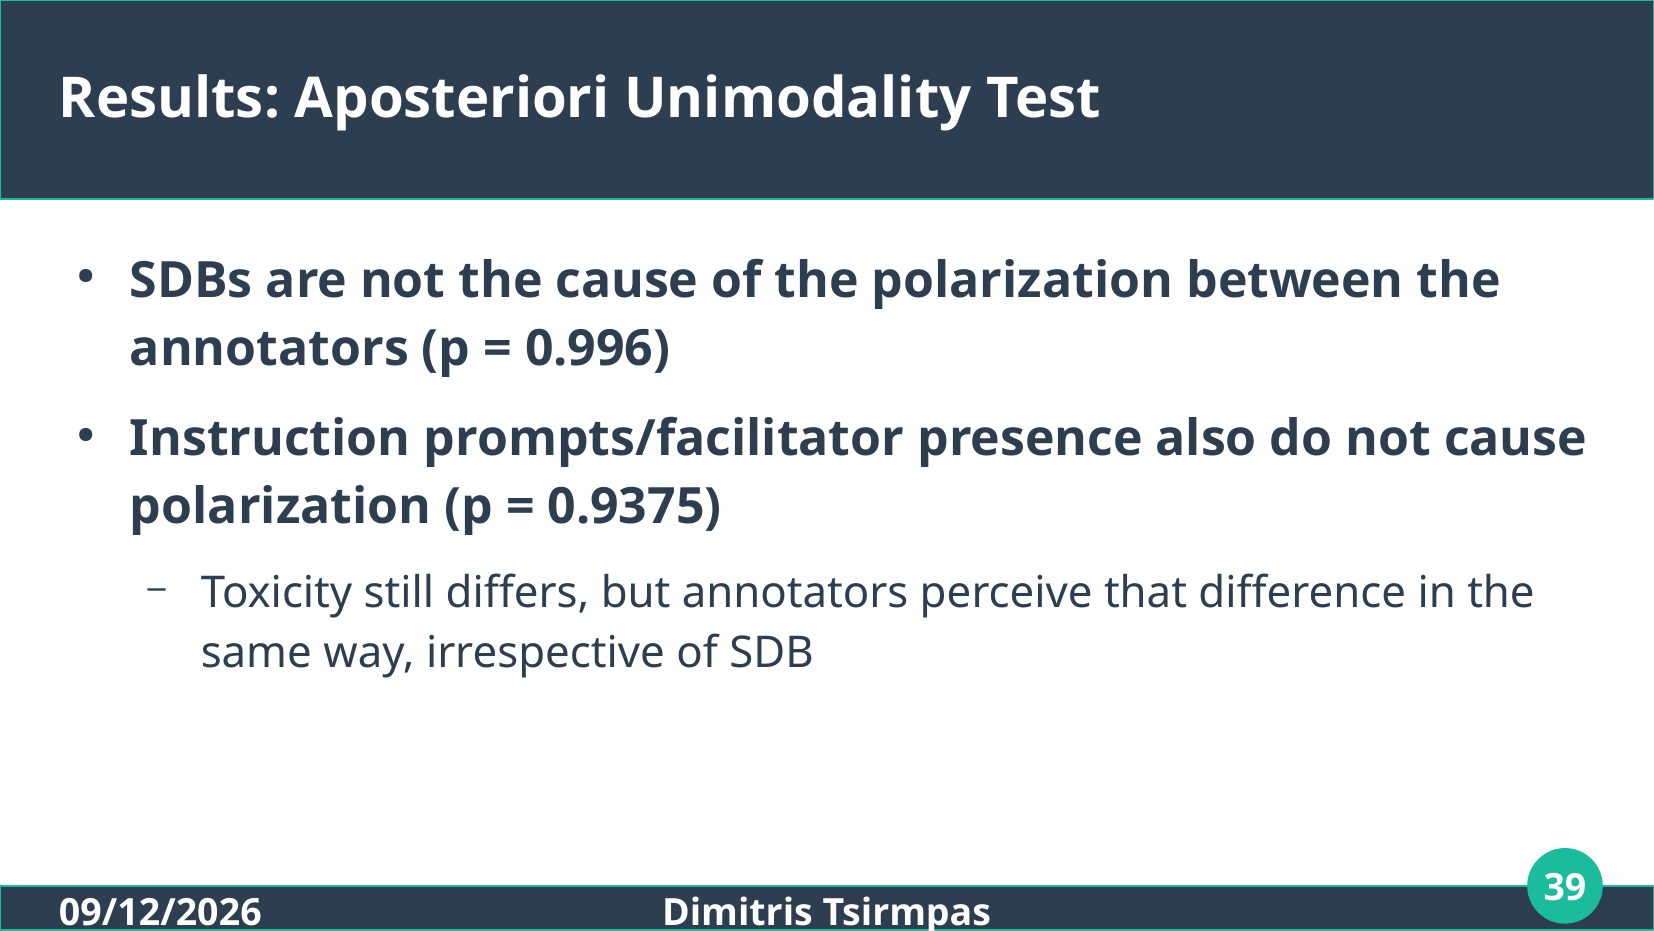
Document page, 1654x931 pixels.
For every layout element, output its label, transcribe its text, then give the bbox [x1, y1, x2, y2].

title Results: Aposteriori Unimodality Test [59, 37, 1595, 155]
list SDBs are not the cause of the polarization between the annotators (p = 0.996) Instruction prompts/facilitator presence also do not cause polarization (p = 0.9375) Toxicity still differs, but annotators perceive that difference in the same way, irrespective of SDB [59, 243, 1595, 864]
